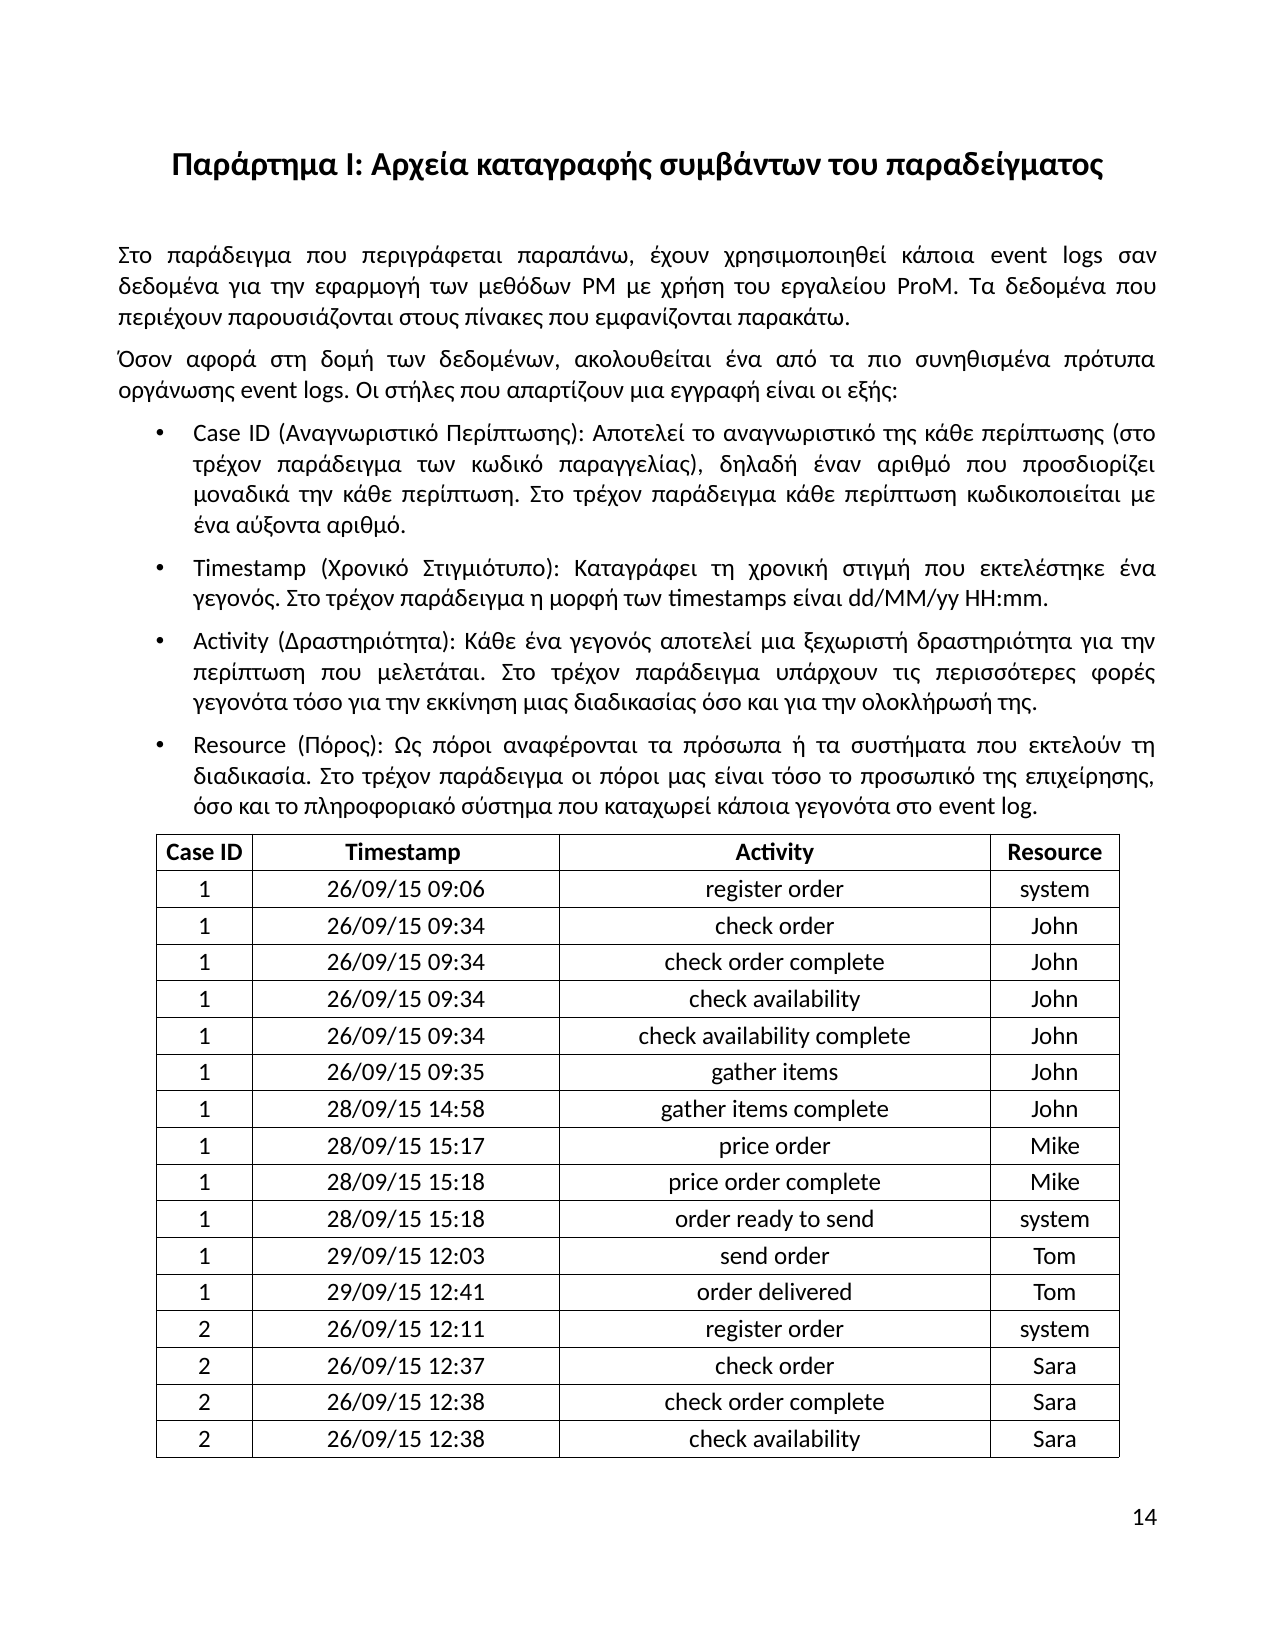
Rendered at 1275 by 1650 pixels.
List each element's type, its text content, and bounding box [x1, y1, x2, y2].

table_cell 1 [157, 981, 252, 1017]
table_cell check availability [560, 1421, 990, 1457]
list Resource (Πόρος): Ως πόροι αναφέρονται τα πρόσωπα ή τα συστήματα που εκτελούν τη διαδικασία. Στο τρέχον παράδειγμα οι πόροι μας είναι τόσο το προσωπικό της επιχείρησης, όσο και το πληροφοριακό σύστημα που καταχωρεί κάποια γεγονότα στο event log. [156, 729, 1157, 821]
table_cell 26/09/15 12:38 [253, 1421, 559, 1457]
table_header Activity [560, 835, 990, 870]
table_cell register order [560, 1311, 990, 1347]
table_cell check availability [560, 981, 990, 1017]
table_cell John [991, 1018, 1119, 1053]
table_cell 26/09/15 12:37 [253, 1348, 559, 1383]
table_cell 1 [157, 871, 252, 907]
table_cell order delivered [560, 1275, 990, 1310]
table_cell check order complete [560, 1385, 990, 1420]
table_cell Sara [991, 1348, 1119, 1383]
list Timestamp (Χρονικό Στιγμιότυπο): Καταγράφει τη χρονική στιγμή που εκτελέστηκε ένα γεγονός. Στο τρέχον παράδειγμα η μορφή των timestamps είναι dd/MM/yy HH:mm. [156, 552, 1157, 613]
table_cell 1 [157, 1238, 252, 1273]
list Activity (Δραστηριότητα): Κάθε ένα γεγονός αποτελεί μια ξεχωριστή δραστηριότητα για την περίπτωση που μελετάται. Στο τρέχον παράδειγμα υπάρχουν τις περισσότερες φορές γεγονότα τόσο για την εκκίνηση μιας διαδικασίας όσο και για την ολοκλήρωσή της. [156, 625, 1157, 717]
table_cell 2 [157, 1348, 252, 1383]
table_cell 1 [157, 1055, 252, 1090]
table_header Timestamp [253, 835, 559, 870]
subtitle Παράρτημα Ι: Αρχεία καταγραφής συμβάντων του παραδείγματος [118, 143, 1157, 184]
table_cell 2 [157, 1385, 252, 1420]
table_cell John [991, 1091, 1119, 1127]
table_cell check order complete [560, 945, 990, 980]
table_cell 28/09/15 15:17 [253, 1128, 559, 1163]
table_cell check order [560, 1348, 990, 1383]
table_cell 29/09/15 12:03 [253, 1238, 559, 1273]
table_cell 28/09/15 15:18 [253, 1201, 559, 1237]
table_cell 26/09/15 12:11 [253, 1311, 559, 1347]
table_cell Sara [991, 1385, 1119, 1420]
table_cell 1 [157, 1201, 252, 1237]
table_header Case ID [157, 835, 252, 870]
table_header Resource [991, 835, 1119, 870]
table_cell 29/09/15 12:41 [253, 1275, 559, 1310]
table_cell 1 [157, 945, 252, 980]
table_cell John [991, 908, 1119, 943]
table_cell Mike [991, 1165, 1119, 1200]
table_cell Mike [991, 1128, 1119, 1163]
table_cell send order [560, 1238, 990, 1273]
table_cell 1 [157, 1128, 252, 1163]
table_cell check availability complete [560, 1018, 990, 1053]
table_cell 2 [157, 1421, 252, 1457]
table_cell price order [560, 1128, 990, 1163]
table_cell Tom [991, 1238, 1119, 1273]
table_cell system [991, 871, 1119, 907]
list Case ID (Αναγνωριστικό Περίπτωσης): Αποτελεί το αναγνωριστικό της κάθε περίπτωσης (στο τρέχον παράδειγμα των κωδικό παραγγελίας), δηλαδή έναν αριθμό που προσδιορίζει μοναδικά την κάθε περίπτωση. Στο τρέχον παράδειγμα κάθε περίπτωση κωδικοποιείται με ένα αύξοντα αριθμό. [156, 417, 1157, 539]
text Στο παράδειγμα που περιγράφεται παραπάνω, έχουν χρησιμοποιηθεί κάποια event logs σαν δεδομένα για την εφαρμογή των μεθόδων PM με χρήση του εργαλείου ProM. Τα δεδομένα που περιέχουν παρουσιάζονται στους πίνακες που εμφανίζονται παρακάτω. [118, 239, 1157, 331]
table_cell 26/09/15 12:38 [253, 1385, 559, 1420]
table_cell 28/09/15 15:18 [253, 1165, 559, 1200]
table_cell order ready to send [560, 1201, 990, 1237]
table_cell 1 [157, 1091, 252, 1127]
table_cell 1 [157, 908, 252, 943]
table_cell 28/09/15 14:58 [253, 1091, 559, 1127]
table_cell 26/09/15 09:35 [253, 1055, 559, 1090]
table_cell 26/09/15 09:34 [253, 1018, 559, 1053]
text Όσον αφορά στη δομή των δεδομένων, ακολουθείται ένα από τα πιο συνηθισμένα πρότυπα οργάνωσης event logs. Οι στήλες που απαρτίζουν μια εγγραφή είναι οι εξής: [118, 344, 1157, 405]
table_cell Tom [991, 1275, 1119, 1310]
table_cell 26/09/15 09:06 [253, 871, 559, 907]
table_cell gather items complete [560, 1091, 990, 1127]
table_cell John [991, 945, 1119, 980]
table_cell John [991, 981, 1119, 1017]
table_cell 26/09/15 09:34 [253, 908, 559, 943]
table_cell system [991, 1311, 1119, 1347]
table_cell 1 [157, 1165, 252, 1200]
table_cell 26/09/15 09:34 [253, 945, 559, 980]
table_cell Sara [991, 1421, 1119, 1457]
table_cell register order [560, 871, 990, 907]
table_cell 1 [157, 1018, 252, 1053]
table_cell system [991, 1201, 1119, 1237]
table_cell gather items [560, 1055, 990, 1090]
table_cell price order complete [560, 1165, 990, 1200]
table_cell 1 [157, 1275, 252, 1310]
table_cell 26/09/15 09:34 [253, 981, 559, 1017]
table_cell 2 [157, 1311, 252, 1347]
table_cell John [991, 1055, 1119, 1090]
table_cell check order [560, 908, 990, 943]
